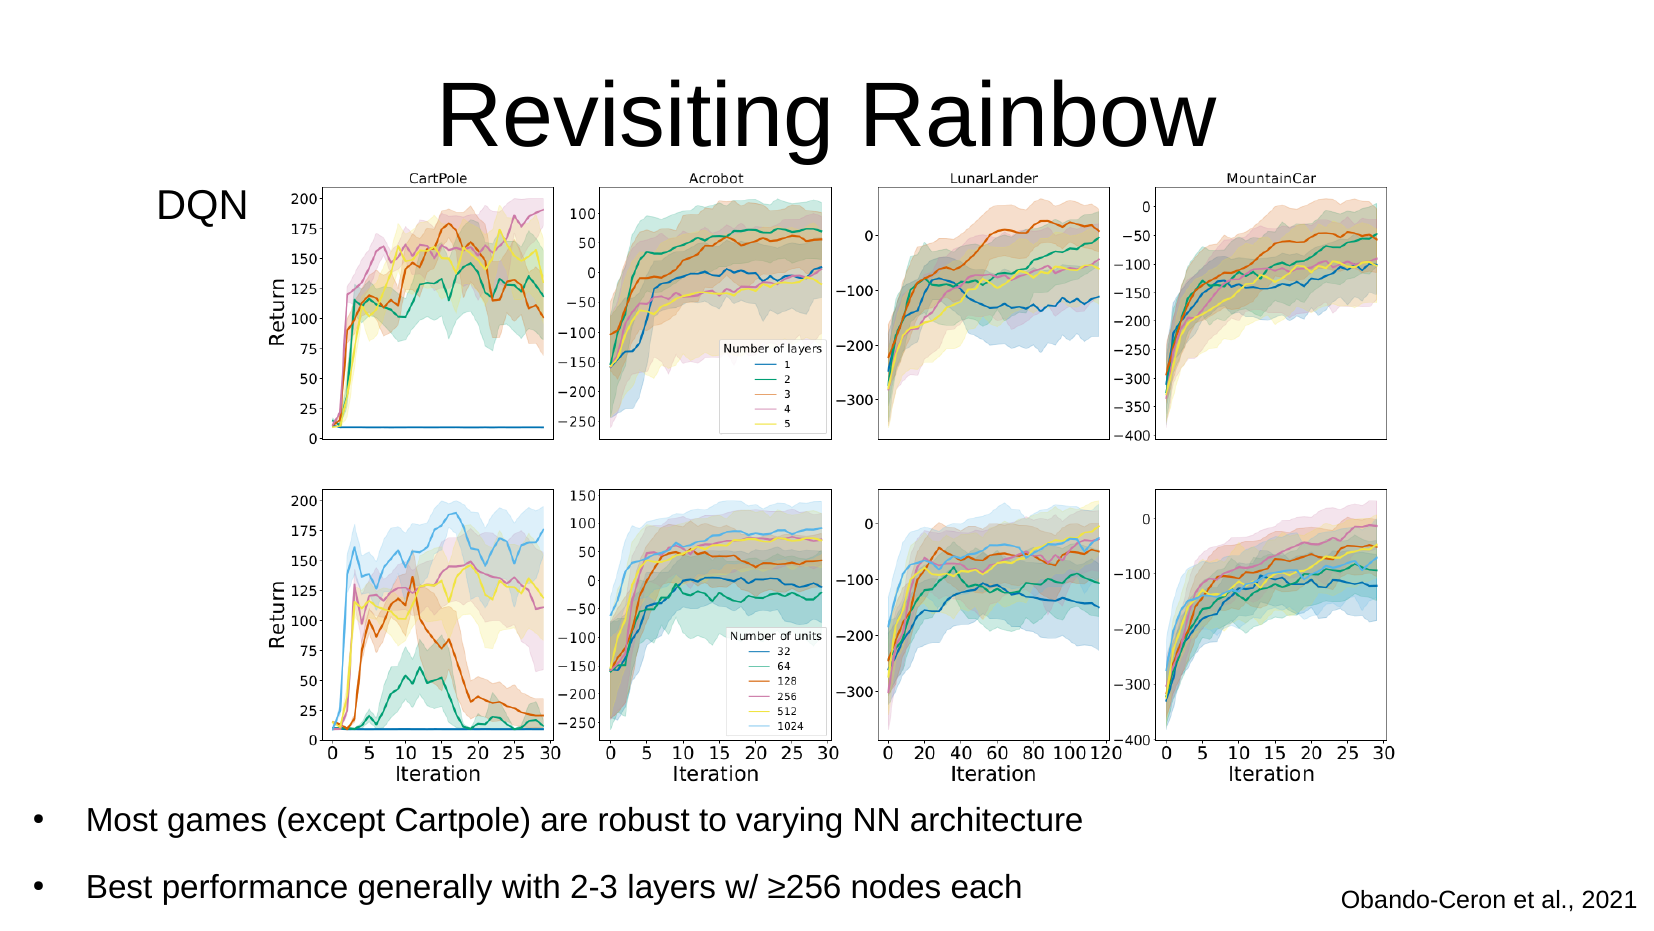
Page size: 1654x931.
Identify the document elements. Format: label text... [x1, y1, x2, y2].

title DQN [23, 158, 249, 229]
title Obando-Ceron et al., 2021 [1305, 885, 1639, 916]
list Most games (except Cartpole) are robust to varying NN architecture Best performance generally with 2-3 layers w/ ≥256 nodes each [15, 735, 1141, 916]
title Revisiting Rainbow [82, 37, 1571, 193]
picture [255, 193, 1405, 796]
